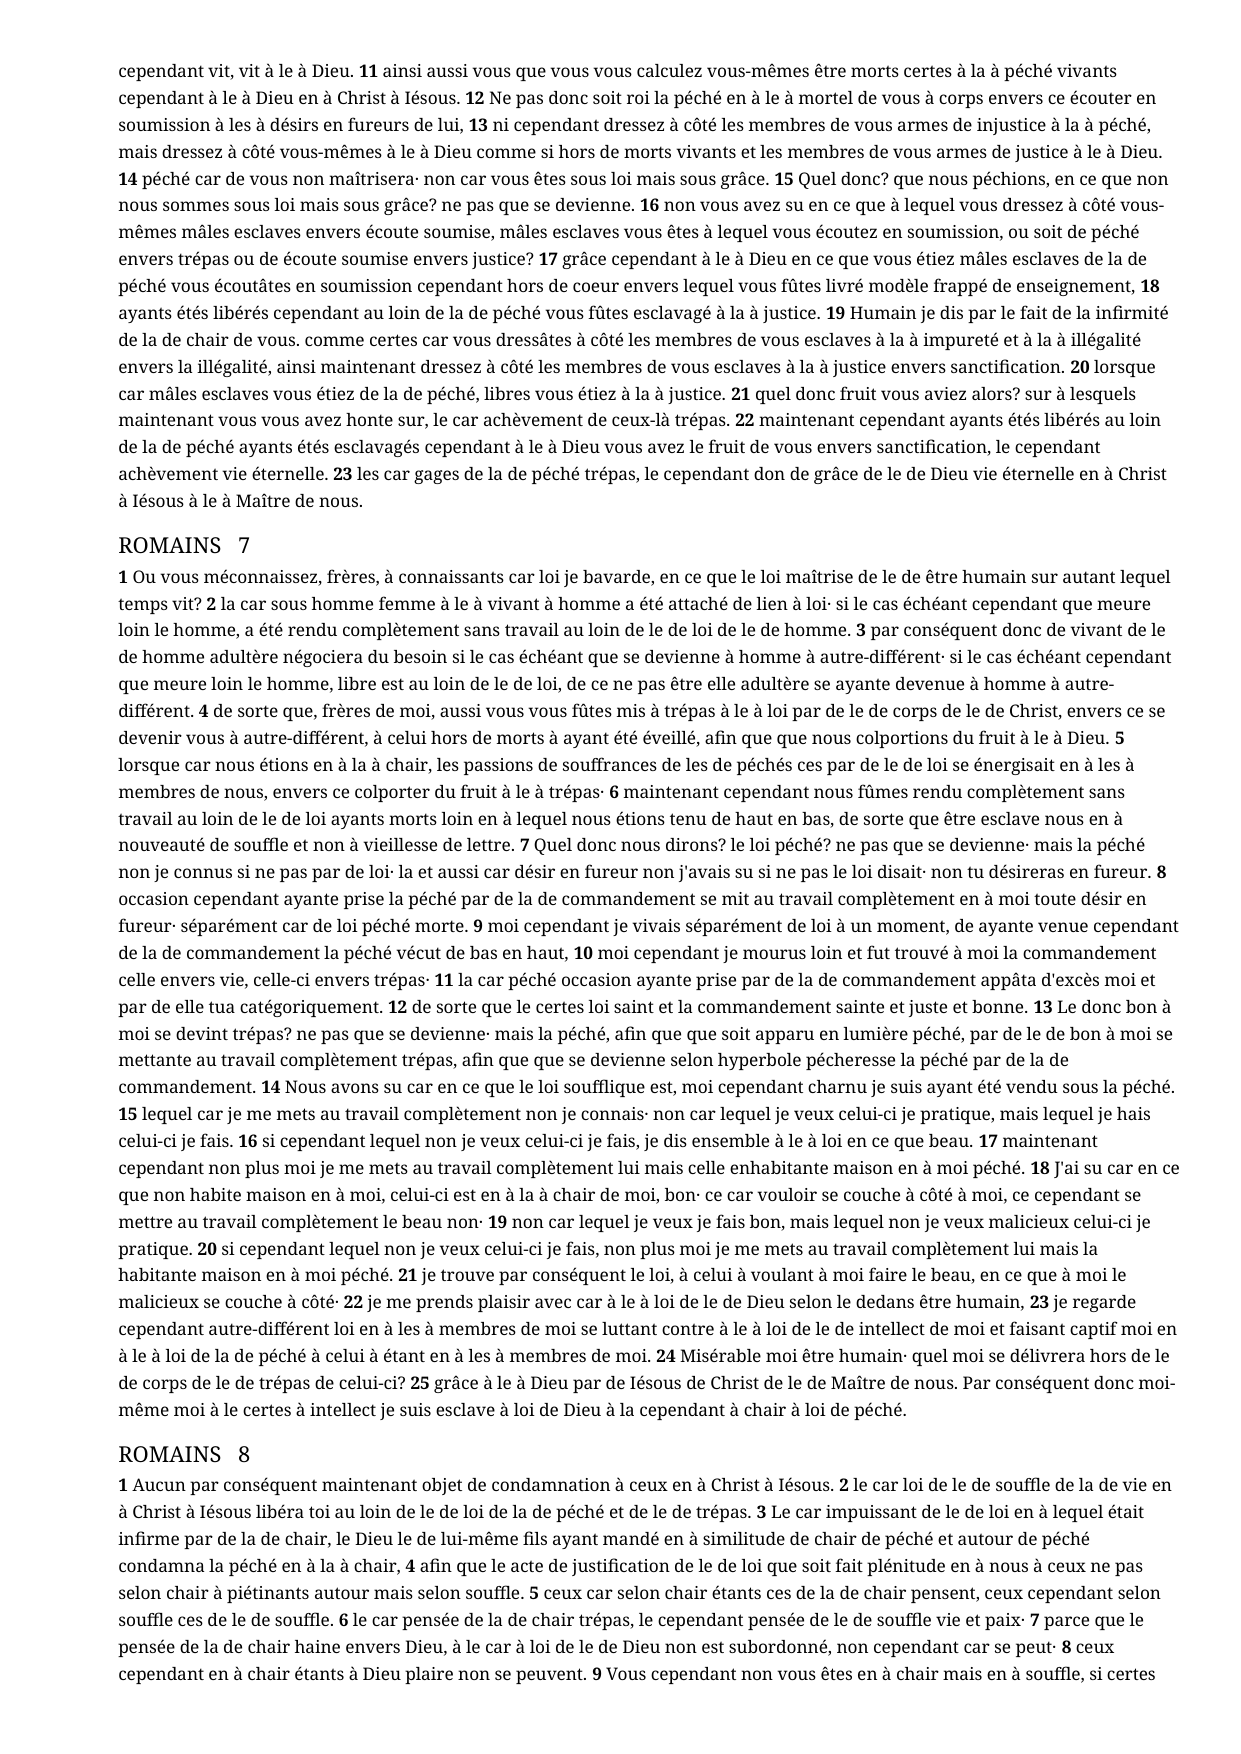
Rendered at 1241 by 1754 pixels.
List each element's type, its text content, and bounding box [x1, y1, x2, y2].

text 1 Aucun par conséquent maintenant objet de condamnation à ceux en à Christ à Iésous. 2 le car loi de le de souffle de la de vie en à Christ à Iésous libéra toi au loin de le de loi de la de péché et de le de trépas. 3 Le car impuissant de le de loi en à lequel était infirme par de la de chair, le Dieu le de lui-même fils ayant mandé en à similitude de chair de péché et autour de péché condamna la péché en à la à chair, 4 afin que le acte de justification de le de loi que soit fait plénitude en à nous à ceux ne pas selon chair à piétinants autour mais selon souffle. 5 ceux car selon chair étants ces de la de chair pensent, ceux cependant selon souffle ces de le de souffle. 6 le car pensée de la de chair trépas, le cependant pensée de le de souffle vie et paix· 7 parce que le pensée de la de chair haine envers Dieu, à le car à loi de le de Dieu non est subordonné, non cependant car se peut· 8 ceux cependant en à chair étants à Dieu plaire non se peuvent. 9 Vous cependant non vous êtes en à chair mais en à souffle, si certes [118, 1473, 1181, 1685]
text ROMAINS 7 [118, 531, 1181, 560]
text 1 Ou vous méconnaissez, frères, à connaissants car loi je bavarde, en ce que le loi maîtrise de le de être humain sur autant lequel temps vit? 2 la car sous homme femme à le à vivant à homme a été attaché de lien à loi· si le cas échéant cependant que meure loin le homme, a été rendu complètement sans travail au loin de le de loi de le de homme. 3 par conséquent donc de vivant de le de homme adultère négociera du besoin si le cas échéant que se devienne à homme à autre-différent· si le cas échéant cependant que meure loin le homme, libre est au loin de le de loi, de ce ne pas être elle adultère se ayante devenue à homme à autre-différent. 4 de sorte que, frères de moi, aussi vous vous fûtes mis à trépas à le à loi par de le de corps de le de Christ, envers ce se devenir vous à autre-différent, à celui hors de morts à ayant été éveillé, afin que que nous colportions du fruit à le à Dieu. 5 lorsque car nous étions en à la à chair, les passions de souffrances de les de péchés ces par de le de loi se énergisait en à les à membres de nous, envers ce colporter du fruit à le à trépas· 6 maintenant cependant nous fûmes rendu complètement sans travail au loin de le de loi ayants morts loin en à lequel nous étions tenu de haut en bas, de sorte que être esclave nous en à nouveauté de souffle et non à vieillesse de lettre. 7 Quel donc nous dirons? le loi péché? ne pas que se devienne· mais la péché non je connus si ne pas par de loi· la et aussi car désir en fureur non j'avais su si ne pas le loi disait· non tu désireras en fureur. 8 occasion cependant ayante prise la péché par de la de commandement se mit au travail complètement en à moi toute désir en fureur· séparément car de loi péché morte. 9 moi cependant je vivais séparément de loi à un moment, de ayante venue cependant de la de commandement la péché vécut de bas en haut, 10 moi cependant je mourus loin et fut trouvé à moi la commandement celle envers vie, celle-ci envers trépas· 11 la car péché occasion ayante prise par de la de commandement appâta d'excès moi et par de elle tua catégoriquement. 12 de sorte que le certes loi saint et la commandement sainte et juste et bonne. 13 Le donc bon à moi se devint trépas? ne pas que se devienne· mais la péché, afin que que soit apparu en lumière péché, par de le de bon à moi se mettante au travail complètement trépas, afin que que se devienne selon hyperbole pécheresse la péché par de la de commandement. 14 Nous avons su car en ce que le loi soufflique est, moi cependant charnu je suis ayant été vendu sous la péché. 15 lequel car je me mets au travail complètement non je connais· non car lequel je veux celui-ci je pratique, mais lequel je hais celui-ci je fais. 16 si cependant lequel non je veux celui-ci je fais, je dis ensemble à le à loi en ce que beau. 17 maintenant cependant non plus moi je me mets au travail complètement lui mais celle enhabitante maison en à moi péché. 18 J'ai su car en ce que non habite maison en à moi, celui-ci est en à la à chair de moi, bon· ce car vouloir se couche à côté à moi, ce cependant se mettre au travail complètement le beau non· 19 non car lequel je veux je fais bon, mais lequel non je veux malicieux celui-ci je pratique. 20 si cependant lequel non je veux celui-ci je fais, non plus moi je me mets au travail complètement lui mais la habitante maison en à moi péché. 21 je trouve par conséquent le loi, à celui à voulant à moi faire le beau, en ce que à moi le malicieux se couche à côté· 22 je me prends plaisir avec car à le à loi de le de Dieu selon le dedans être humain, 23 je regarde cependant autre-différent loi en à les à membres de moi se luttant contre à le à loi de le de intellect de moi et faisant captif moi en à le à loi de la de péché à celui à étant en à les à membres de moi. 24 Misérable moi être humain· quel moi se délivrera hors de le de corps de le de trépas de celui-ci? 25 grâce à le à Dieu par de Iésous de Christ de le de Maître de nous. Par conséquent donc moi-même moi à le certes à intellect je suis esclave à loi de Dieu à la cependant à chair à loi de péché. [118, 565, 1181, 1421]
text ROMAINS 8 [118, 1439, 1181, 1469]
text cependant vit, vit à le à Dieu. 11 ainsi aussi vous que vous vous calculez vous-mêmes être morts certes à la à péché vivants cependant à le à Dieu en à Christ à Iésous. 12 Ne pas donc soit roi la péché en à le à mortel de vous à corps envers ce écouter en soumission à les à désirs en fureurs de lui, 13 ni cependant dressez à côté les membres de vous armes de injustice à la à péché, mais dressez à côté vous-mêmes à le à Dieu comme si hors de morts vivants et les membres de vous armes de justice à le à Dieu. 14 péché car de vous non maîtrisera· non car vous êtes sous loi mais sous grâce. 15 Quel donc? que nous péchions, en ce que non nous sommes sous loi mais sous grâce? ne pas que se devienne. 16 non vous avez su en ce que à lequel vous dressez à côté vous-mêmes mâles esclaves envers écoute soumise, mâles esclaves vous êtes à lequel vous écoutez en soumission, ou soit de péché envers trépas ou de écoute soumise envers justice? 17 grâce cependant à le à Dieu en ce que vous étiez mâles esclaves de la de péché vous écoutâtes en soumission cependant hors de coeur envers lequel vous fûtes livré modèle frappé de enseignement, 18 ayants étés libérés cependant au loin de la de péché vous fûtes esclavagé à la à justice. 19 Humain je dis par le fait de la infirmité de la de chair de vous. comme certes car vous dressâtes à côté les membres de vous esclaves à la à impureté et à la à illégalité envers la illégalité, ainsi maintenant dressez à côté les membres de vous esclaves à la à justice envers sanctification. 20 lorsque car mâles esclaves vous étiez de la de péché, libres vous étiez à la à justice. 21 quel donc fruit vous aviez alors? sur à lesquels maintenant vous vous avez honte sur, le car achèvement de ceux-là trépas. 22 maintenant cependant ayants étés libérés au loin de la de péché ayants étés esclavagés cependant à le à Dieu vous avez le fruit de vous envers sanctification, le cependant achèvement vie éternelle. 23 les car gages de la de péché trépas, le cependant don de grâce de le de Dieu vie éternelle en à Christ à Iésous à le à Maître de nous. [118, 59, 1181, 512]
